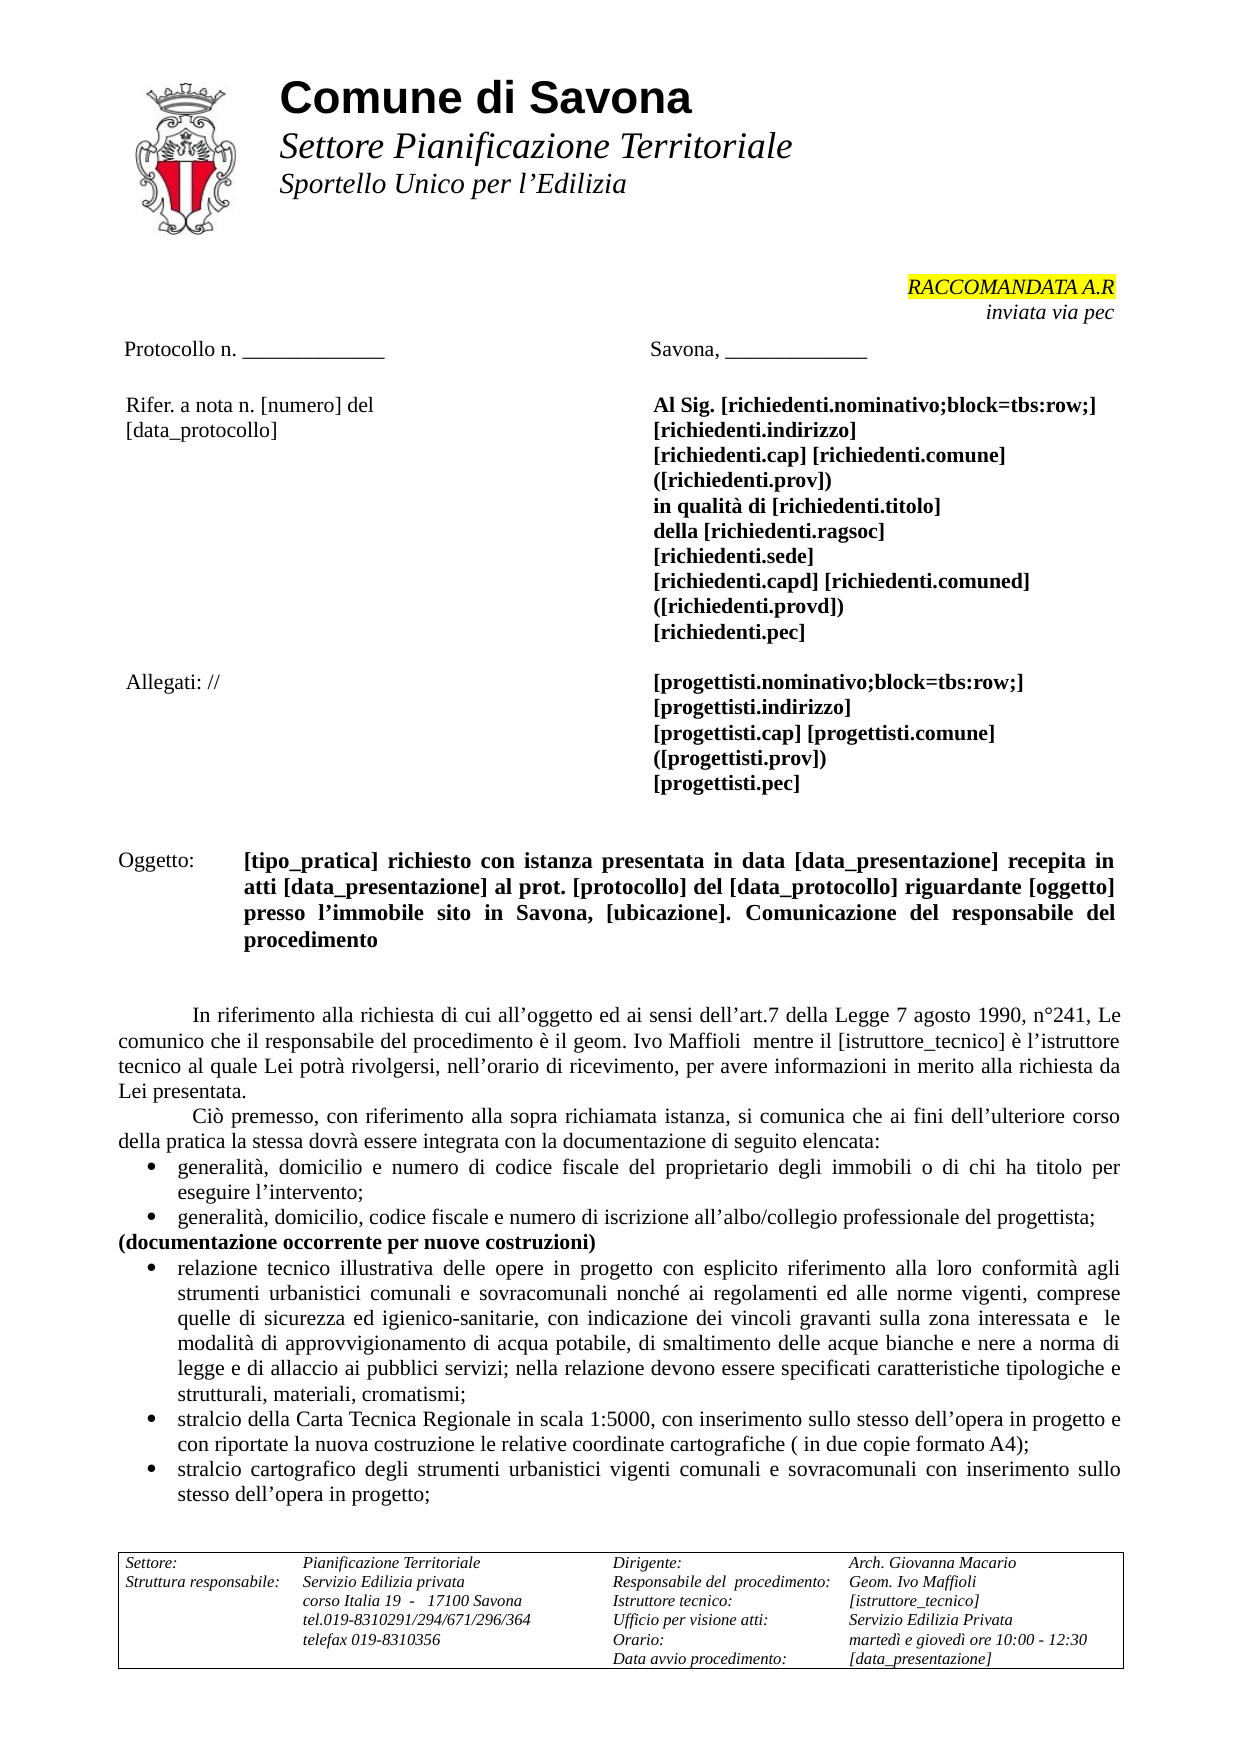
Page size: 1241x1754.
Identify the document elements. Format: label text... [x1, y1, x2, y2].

table_header Rifer. a nota n. [numero] del [data_protocollo] [118, 392, 451, 669]
text Ciò premesso, con riferimento alla sopra richiamata istanza, si comunica che ai fini dell’ulteriore corso della pratica la stessa dovrà essere integrata con la documentazione di seguito elencata: [118, 1103, 1122, 1154]
table_header RACCOMANDATA A.R inviata via pec [644, 268, 1122, 330]
list generalità, domicilio, codice fiscale e numero di iscrizione all’albo/collegio professionale del progettista; [148, 1204, 1122, 1229]
text (documentazione occorrente per nuove costruzioni) [118, 1229, 1122, 1254]
list stralcio della Carta Tecnica Regionale in scala 1:5000, con inserimento sullo stesso dell’opera in progetto e con riportate la nuova costruzione le relative coordinate cartografiche ( in due copie formato A4); [148, 1406, 1122, 1456]
list relazione tecnico illustrativa delle opere in progetto con esplicito riferimento alla loro conformità agli strumenti urbanistici comunali e sovracomunali nonché ai regolamenti ed alle norme vigenti, comprese quelle di sicurezza ed igienico-sanitarie, con indicazione dei vincoli gravanti sulla zona interessata e le modalità di approvvigionamento di acqua potabile, di smaltimento delle acque bianche e nere a norma di legge e di allaccio ai pubblici servizi; nella relazione devono essere specificati caratteristiche tipologiche e strutturali, materiali, cromatismi; [148, 1254, 1122, 1406]
table_header Al Sig. [richiedenti.nominativo;block=tbs:row;] [richiedenti.indirizzo] [richiedenti.cap] [richiedenti.comune] ([richiedenti.prov]) in qualità di [richiedenti.titolo] della [richiedenti.ragsoc] [richiedenti.sede] [richiedenti.capd] [richiedenti.comuned] ([richiedenti.provd]) [richiedenti.pec] [646, 392, 1119, 669]
table_cell [451, 669, 646, 821]
table_cell Savona, _____________ [644, 330, 1122, 367]
table_cell [progettisti.nominativo;block=tbs:row;] [progettisti.indirizzo] [progettisti.cap] [progettisti.comune] ([progettisti.prov]) [progettisti.pec] [646, 669, 1119, 821]
picture [135, 83, 236, 235]
table_header [tipo_pratica] richiesto con istanza presentata in data [data_presentazione] recepita in atti [data_presentazione] al prot. [protocollo] del [data_protocollo] riguardante [oggetto] presso l’immobile sito in Savona, [ubicazione]. Comunicazione del responsabile del procedimento [236, 847, 1123, 952]
table_header Oggetto: [111, 847, 236, 952]
text In riferimento alla richiesta di cui all’oggetto ed ai sensi dell’art.7 della Legge 7 agosto 1990, n°241, Le comunico che il responsabile del procedimento è il geom. Ivo Maffioli mentre il [istruttore_tecnico] è l’istruttore tecnico al quale Lei potrà rivolgersi, nell’orario di ricevimento, per avere informazioni in merito alla richiesta da Lei presentata. [118, 1002, 1122, 1103]
table_header [118, 268, 644, 330]
list stralcio cartografico degli strumenti urbanistici vigenti comunali e sovracomunali con inserimento sullo stesso dell’opera in progetto; [148, 1456, 1122, 1507]
table_cell Protocollo n. _____________ [118, 330, 644, 367]
table_cell Allegati: // [118, 669, 451, 821]
list generalità, domicilio e numero di codice fiscale del proprietario degli immobili o di chi ha titolo per eseguire l’intervento; [148, 1154, 1122, 1204]
table_header [451, 392, 646, 669]
